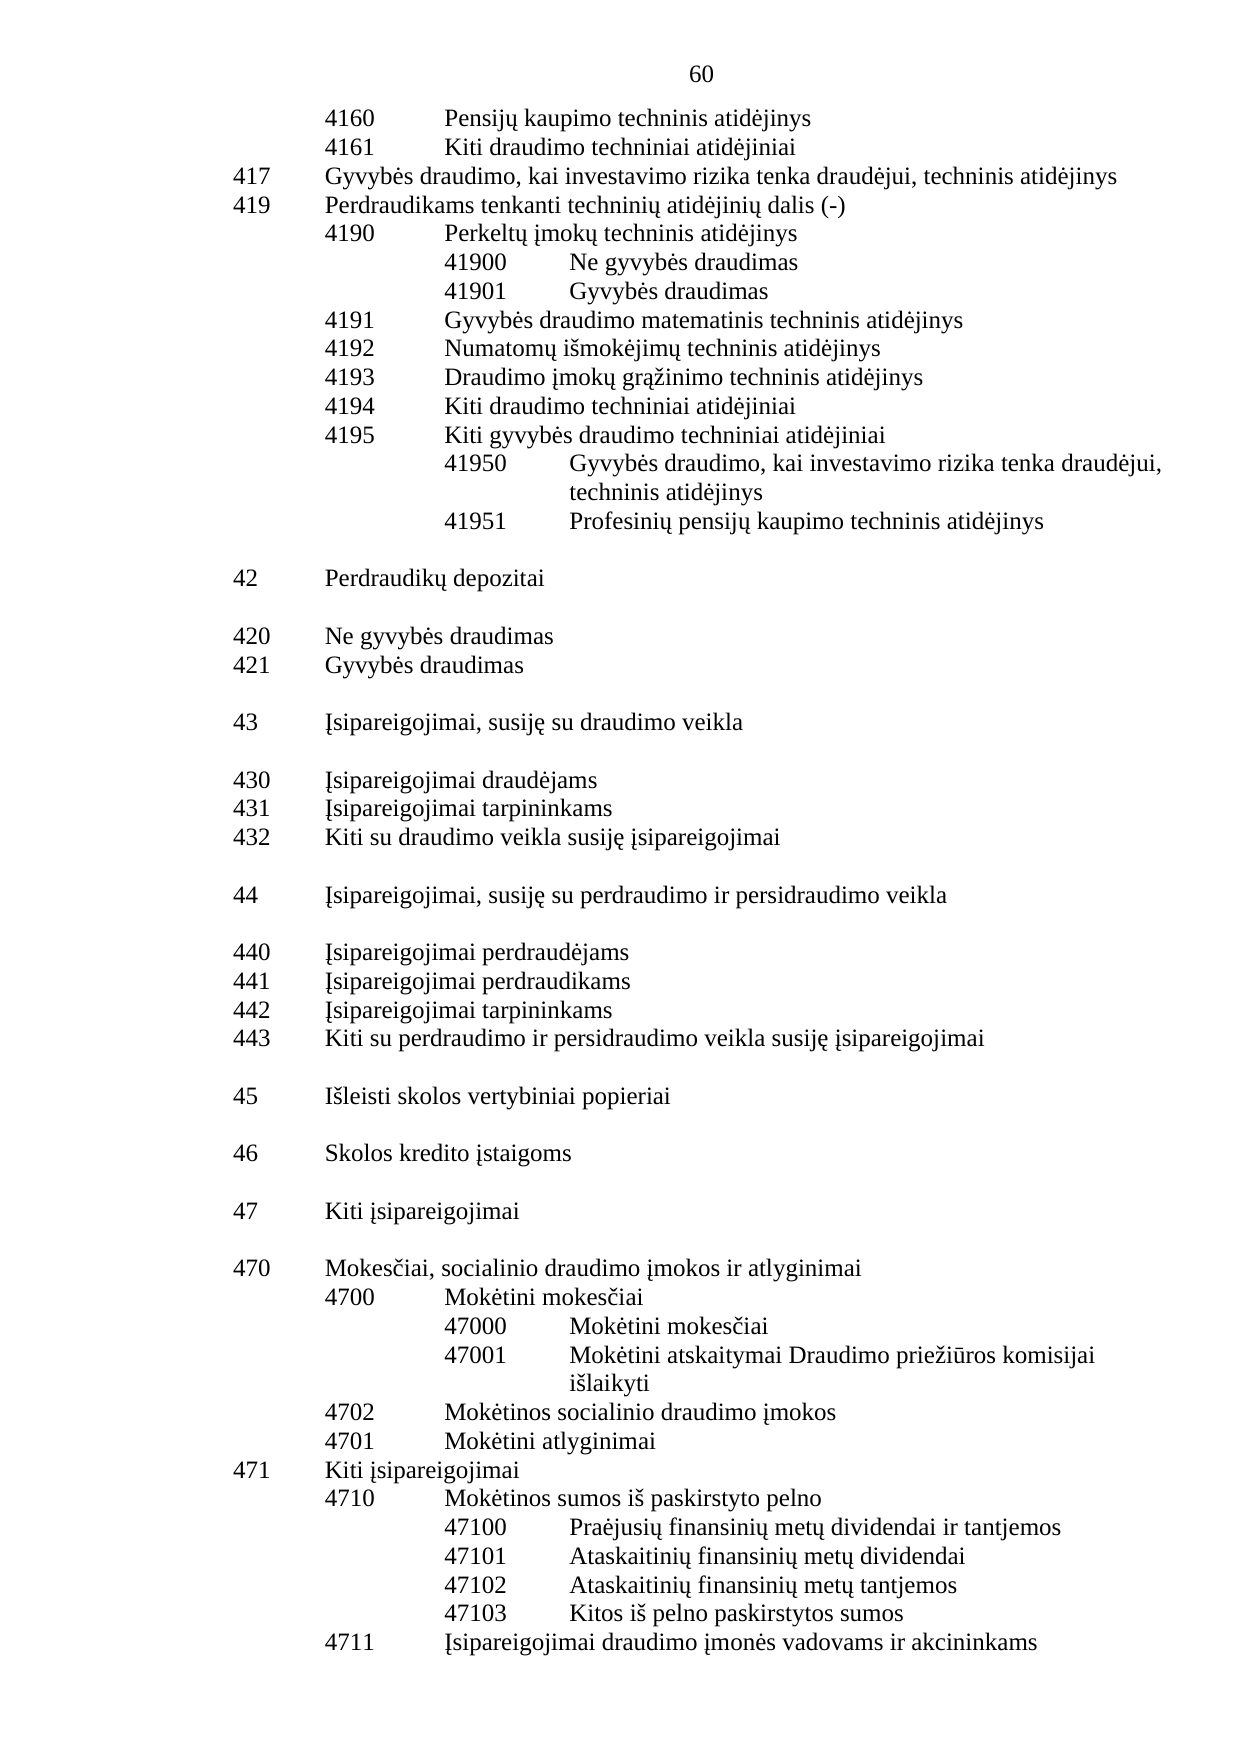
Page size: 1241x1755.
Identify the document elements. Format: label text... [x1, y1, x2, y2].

table_cell 442 [222, 995, 313, 1023]
table_cell [222, 276, 313, 305]
table_cell [313, 1225, 1183, 1253]
table_cell [313, 535, 433, 563]
table_cell Gyvybės draudimas [558, 276, 1183, 305]
table_cell [558, 1052, 683, 1081]
table_cell [222, 219, 313, 247]
table_cell Kitos iš pelno paskirstytos sumos [558, 1599, 1183, 1627]
table_cell 4700 [313, 1282, 433, 1311]
table_cell [313, 1167, 1183, 1196]
table_cell 41901 [433, 276, 558, 305]
table_cell Įsipareigojimai perdraudikams [313, 966, 1183, 995]
table_cell Įsipareigojimai perdraudėjams [313, 937, 1183, 966]
table_cell Mokėtini mokesčiai [433, 1282, 1183, 1311]
table_cell [313, 1570, 433, 1598]
table_cell Ne gyvybės draudimas [558, 247, 1183, 276]
table_cell 4702 [313, 1397, 433, 1426]
table_cell Profesinių pensijų kaupimo techninis atidėjinys [558, 506, 1183, 535]
table_cell [222, 1397, 313, 1426]
table_cell [683, 535, 1183, 563]
table_cell [222, 362, 313, 391]
table_cell [313, 1311, 433, 1340]
table_cell [313, 247, 433, 276]
table_cell 4710 [313, 1484, 433, 1512]
table_cell [313, 1052, 433, 1081]
table_cell [222, 104, 313, 132]
table_cell [222, 535, 313, 563]
table_cell 471 [222, 1455, 313, 1483]
table_cell 441 [222, 966, 313, 995]
table_cell Mokėtinos sumos iš paskirstyto pelno [433, 1484, 1183, 1512]
table_cell 432 [222, 822, 313, 851]
table_cell 47101 [433, 1541, 558, 1570]
table_cell Įsipareigojimai tarpininkams [313, 995, 1183, 1023]
table_cell Draudimo įmokų grąžinimo techninis atidėjinys [433, 362, 1183, 391]
table_cell 47102 [433, 1570, 558, 1598]
table_cell [222, 1225, 313, 1253]
table_cell Kiti įsipareigojimai [313, 1196, 1183, 1225]
table_cell 4160 [313, 104, 433, 132]
table_cell [222, 1282, 313, 1311]
table_cell 419 [222, 190, 313, 218]
table_cell 430 [222, 765, 313, 793]
table_cell [222, 449, 313, 506]
table_cell Įsipareigojimai draudimo įmonės vadovams ir akcininkams [433, 1627, 1183, 1656]
table_cell Kiti gyvybės draudimo techniniai atidėjiniai [433, 420, 1183, 448]
table_cell Kiti draudimo techniniai atidėjiniai [433, 391, 1183, 420]
table_cell [558, 851, 683, 880]
table_cell 4190 [313, 219, 433, 247]
table_cell 470 [222, 1254, 313, 1282]
table_cell [313, 506, 433, 535]
table_cell [222, 1627, 313, 1656]
table_cell Mokėtini atskaitymai Draudimo priežiūros komisijai išlaikyti [558, 1340, 1183, 1397]
table_cell Mokėtini atlyginimai [433, 1426, 1183, 1455]
table_cell Kiti su perdraudimo ir persidraudimo veikla susiję įsipareigojimai [313, 1024, 1183, 1052]
table_cell Įsipareigojimai, susiję su draudimo veikla [313, 707, 1183, 736]
table_cell [222, 305, 313, 333]
table_cell [222, 1110, 313, 1138]
table_cell [222, 334, 313, 362]
table_cell Mokėtini mokesčiai [558, 1311, 1183, 1340]
table_cell [313, 851, 433, 880]
table_cell Perdraudikams tenkanti techninių atidėjinių dalis (-) [313, 190, 1183, 218]
table_cell 4195 [313, 420, 433, 448]
table_cell Įsipareigojimai draudėjams [313, 765, 1183, 793]
table_cell [222, 247, 313, 276]
table_cell [313, 1512, 433, 1541]
table_cell Perkeltų įmokų techninis atidėjinys [433, 219, 1183, 247]
table_cell [222, 1599, 313, 1627]
table_cell Kiti įsipareigojimai [313, 1455, 1183, 1483]
table_cell 443 [222, 1024, 313, 1052]
table_cell Ataskaitinių finansinių metų tantjemos [558, 1570, 1183, 1598]
table_cell 440 [222, 937, 313, 966]
table_cell [222, 1512, 313, 1541]
table_cell Pensijų kaupimo techninis atidėjinys [433, 104, 1183, 132]
table_cell [222, 909, 313, 937]
table_cell Ne gyvybės draudimas [313, 621, 1183, 650]
table_cell 45 [222, 1081, 313, 1110]
table_cell [313, 1599, 433, 1627]
table_cell Gyvybės draudimo, kai investavimo rizika tenka draudėjui, techninis atidėjinys [313, 161, 1183, 190]
table_cell 4191 [313, 305, 433, 333]
table_cell [222, 1311, 313, 1340]
table_cell [222, 391, 313, 420]
table_cell [683, 1052, 1183, 1081]
table_cell 420 [222, 621, 313, 650]
table_cell [313, 909, 1183, 937]
table_cell [433, 535, 558, 563]
table_cell Gyvybės draudimas [313, 650, 1183, 678]
table_cell 41900 [433, 247, 558, 276]
table_cell Įsipareigojimai, susiję su perdraudimo ir persidraudimo veikla [313, 880, 1183, 908]
table_cell Gyvybės draudimo matematinis techninis atidėjinys [433, 305, 1183, 333]
table_cell 47000 [433, 1311, 558, 1340]
table_cell 4192 [313, 334, 433, 362]
table_cell 421 [222, 650, 313, 678]
table_cell Praėjusių finansinių metų dividendai ir tantjemos [558, 1512, 1183, 1541]
table_cell [313, 449, 433, 506]
table_cell Įsipareigojimai tarpininkams [313, 794, 1183, 822]
table_cell [313, 679, 1183, 707]
table_cell Gyvybės draudimo, kai investavimo rizika tenka draudėjui, techninis atidėjinys [558, 449, 1183, 506]
table_cell 43 [222, 707, 313, 736]
table_cell [222, 1052, 313, 1081]
table_cell [313, 736, 1183, 765]
table_cell 4161 [313, 132, 433, 161]
table_cell Mokėtinos socialinio draudimo įmokos [433, 1397, 1183, 1426]
table_cell 41950 [433, 449, 558, 506]
table_cell Ataskaitinių finansinių metų dividendai [558, 1541, 1183, 1570]
table_cell [222, 679, 313, 707]
table_cell 47100 [433, 1512, 558, 1541]
table_cell [222, 1570, 313, 1598]
table_cell 4711 [313, 1627, 433, 1656]
table_cell [313, 1340, 433, 1397]
table_cell 47103 [433, 1599, 558, 1627]
table_cell Perdraudikų depozitai [313, 564, 1183, 592]
table_cell Numatomų išmokėjimų techninis atidėjinys [433, 334, 1183, 362]
table_cell [222, 592, 313, 621]
table_cell Išleisti skolos vertybiniai popieriai [313, 1081, 1183, 1110]
table_cell 4194 [313, 391, 433, 420]
table_cell Skolos kredito įstaigoms [313, 1139, 1183, 1167]
table_cell [222, 851, 313, 880]
table_cell [683, 851, 1183, 880]
table_cell 4701 [313, 1426, 433, 1455]
table_cell 41951 [433, 506, 558, 535]
table_cell [222, 420, 313, 448]
table_cell [222, 1167, 313, 1196]
table_cell [222, 132, 313, 161]
table_cell [313, 1110, 1183, 1138]
table_cell [313, 1541, 433, 1570]
table_cell [222, 1340, 313, 1397]
table_cell [222, 1426, 313, 1455]
table_cell [313, 276, 433, 305]
table_cell 46 [222, 1139, 313, 1167]
table_cell 417 [222, 161, 313, 190]
table_cell 4193 [313, 362, 433, 391]
table_cell Kiti su draudimo veikla susiję įsipareigojimai [313, 822, 1183, 851]
table_cell 47 [222, 1196, 313, 1225]
table_cell Mokesčiai, socialinio draudimo įmokos ir atlyginimai [313, 1254, 1183, 1282]
table_cell [222, 1541, 313, 1570]
table_cell [222, 1484, 313, 1512]
table_cell [222, 506, 313, 535]
table_cell 42 [222, 564, 313, 592]
table_cell [313, 592, 1183, 621]
table_cell 47001 [433, 1340, 558, 1397]
table_cell 44 [222, 880, 313, 908]
table_cell [433, 1052, 558, 1081]
table_cell [222, 736, 313, 765]
table_cell [558, 535, 683, 563]
table_cell 431 [222, 794, 313, 822]
table_cell Kiti draudimo techniniai atidėjiniai [433, 132, 1183, 161]
table_cell [433, 851, 558, 880]
